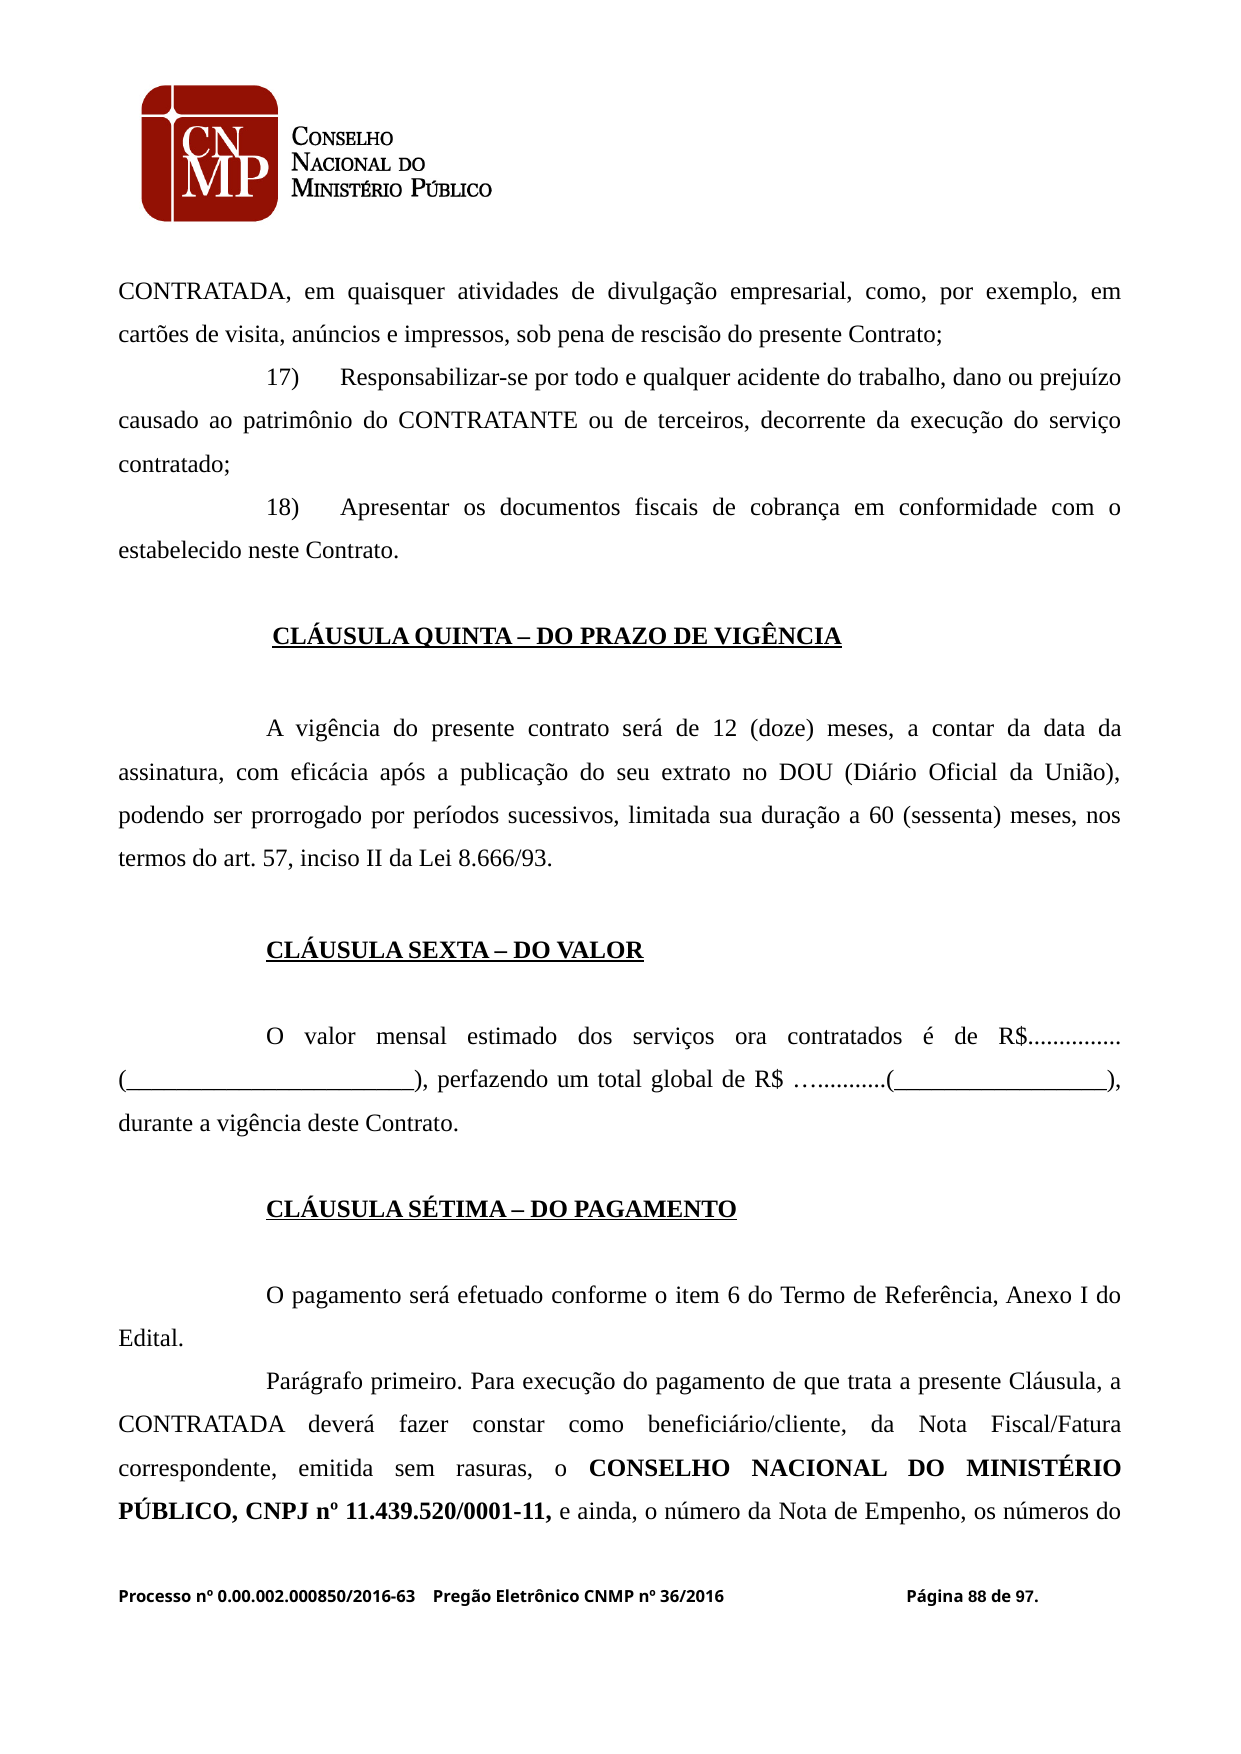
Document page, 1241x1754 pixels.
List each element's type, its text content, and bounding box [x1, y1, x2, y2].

list CONTRATADA, em quaisquer atividades de divulgação empresarial, como, por exemplo, em cartões de visita, anúncios e impressos, sob pena de rescisão do presente Contrato; [118, 276, 1122, 348]
text O valor mensal estimado dos serviços ora contratados é de R$............... (_______________________), perfazendo um total global de R$ …...........(_________________), durante a vigência deste Contrato. [118, 1021, 1122, 1136]
text A vigência do presente contrato será de 12 (doze) meses, a contar da data da assinatura, com eficácia após a publicação do seu extrato no DOU (Diário Oficial da União), podendo ser prorrogado por períodos sucessivos, limitada sua duração a 60 (sessenta) meses, nos termos do art. 57, inciso II da Lei 8.666/93. [118, 713, 1122, 872]
list Apresentar os documentos fiscais de cobrança em conformidade com o estabelecido neste Contrato. [118, 492, 1122, 564]
text O pagamento será efetuado conforme o item 6 do Termo de Referência, Anexo I do Edital. [118, 1280, 1122, 1352]
text CLÁUSULA SÉTIMA – DO PAGAMENTO [118, 1194, 1122, 1223]
text CLÁUSULA SEXTA – DO VALOR [118, 935, 1122, 964]
text Parágrafo primeiro. Para execução do pagamento de que trata a presente Cláusula, a CONTRATADA deverá fazer constar como beneficiário/cliente, da Nota Fiscal/Fatura correspondente, emitida sem rasuras, o CONSELHO NACIONAL DO MINISTÉRIO PÚBLICO, CNPJ nº 11.439.520/0001-11, e ainda, o número da Nota de Empenho, os números do [118, 1366, 1122, 1524]
list Responsabilizar-se por todo e qualquer acidente do trabalho, dano ou prejuízo causado ao patrimônio do CONTRATANTE ou de terceiros, decorrente da execução do serviço contratado; [118, 362, 1122, 477]
picture [118, 63, 507, 243]
text CLÁUSULA QUINTA – DO PRAZO DE VIGÊNCIA [118, 621, 1122, 650]
